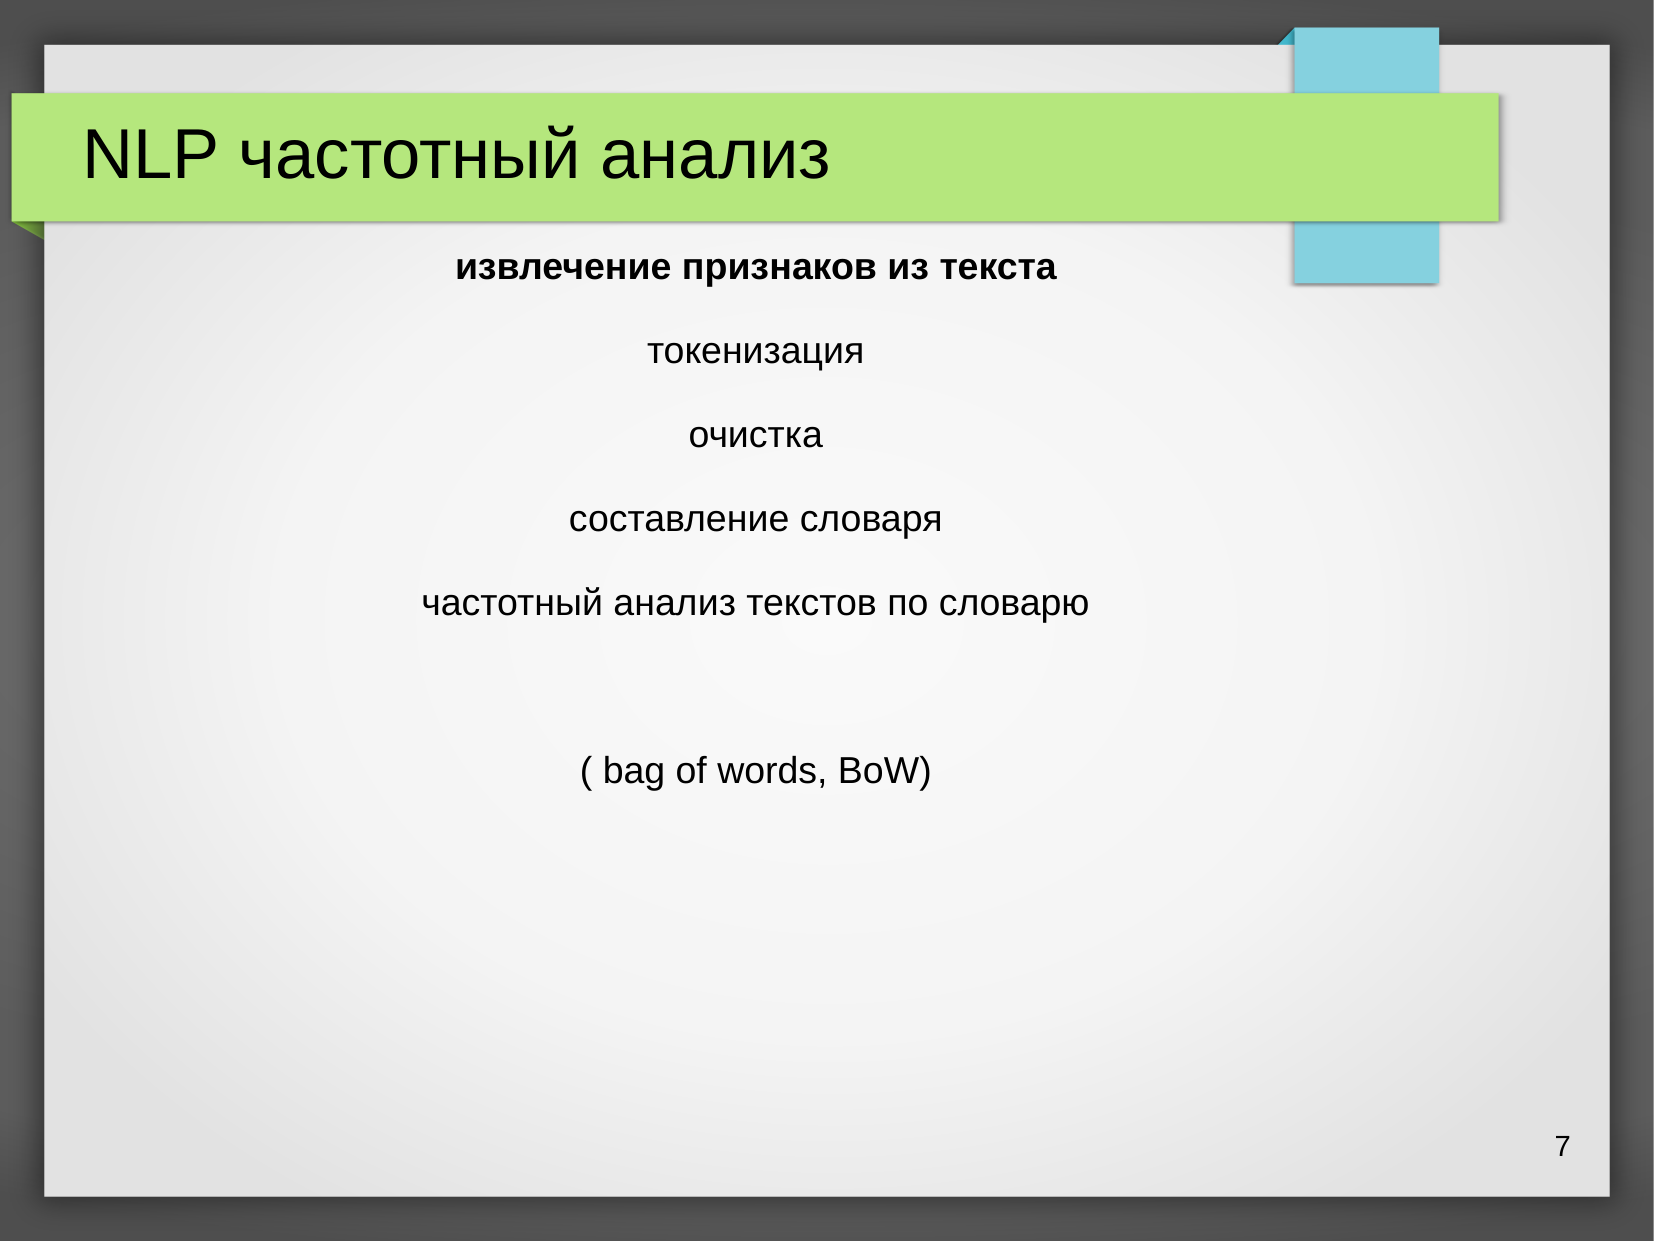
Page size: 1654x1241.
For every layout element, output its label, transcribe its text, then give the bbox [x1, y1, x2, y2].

text_box извлечение признаков из текста токенизация очистка составление словаря частотный анализ текстов по словарю ( bag of words, BoW) [188, 245, 1323, 771]
picture [0, 0, 1654, 1241]
title NLP частотный анализ [82, 118, 1406, 189]
